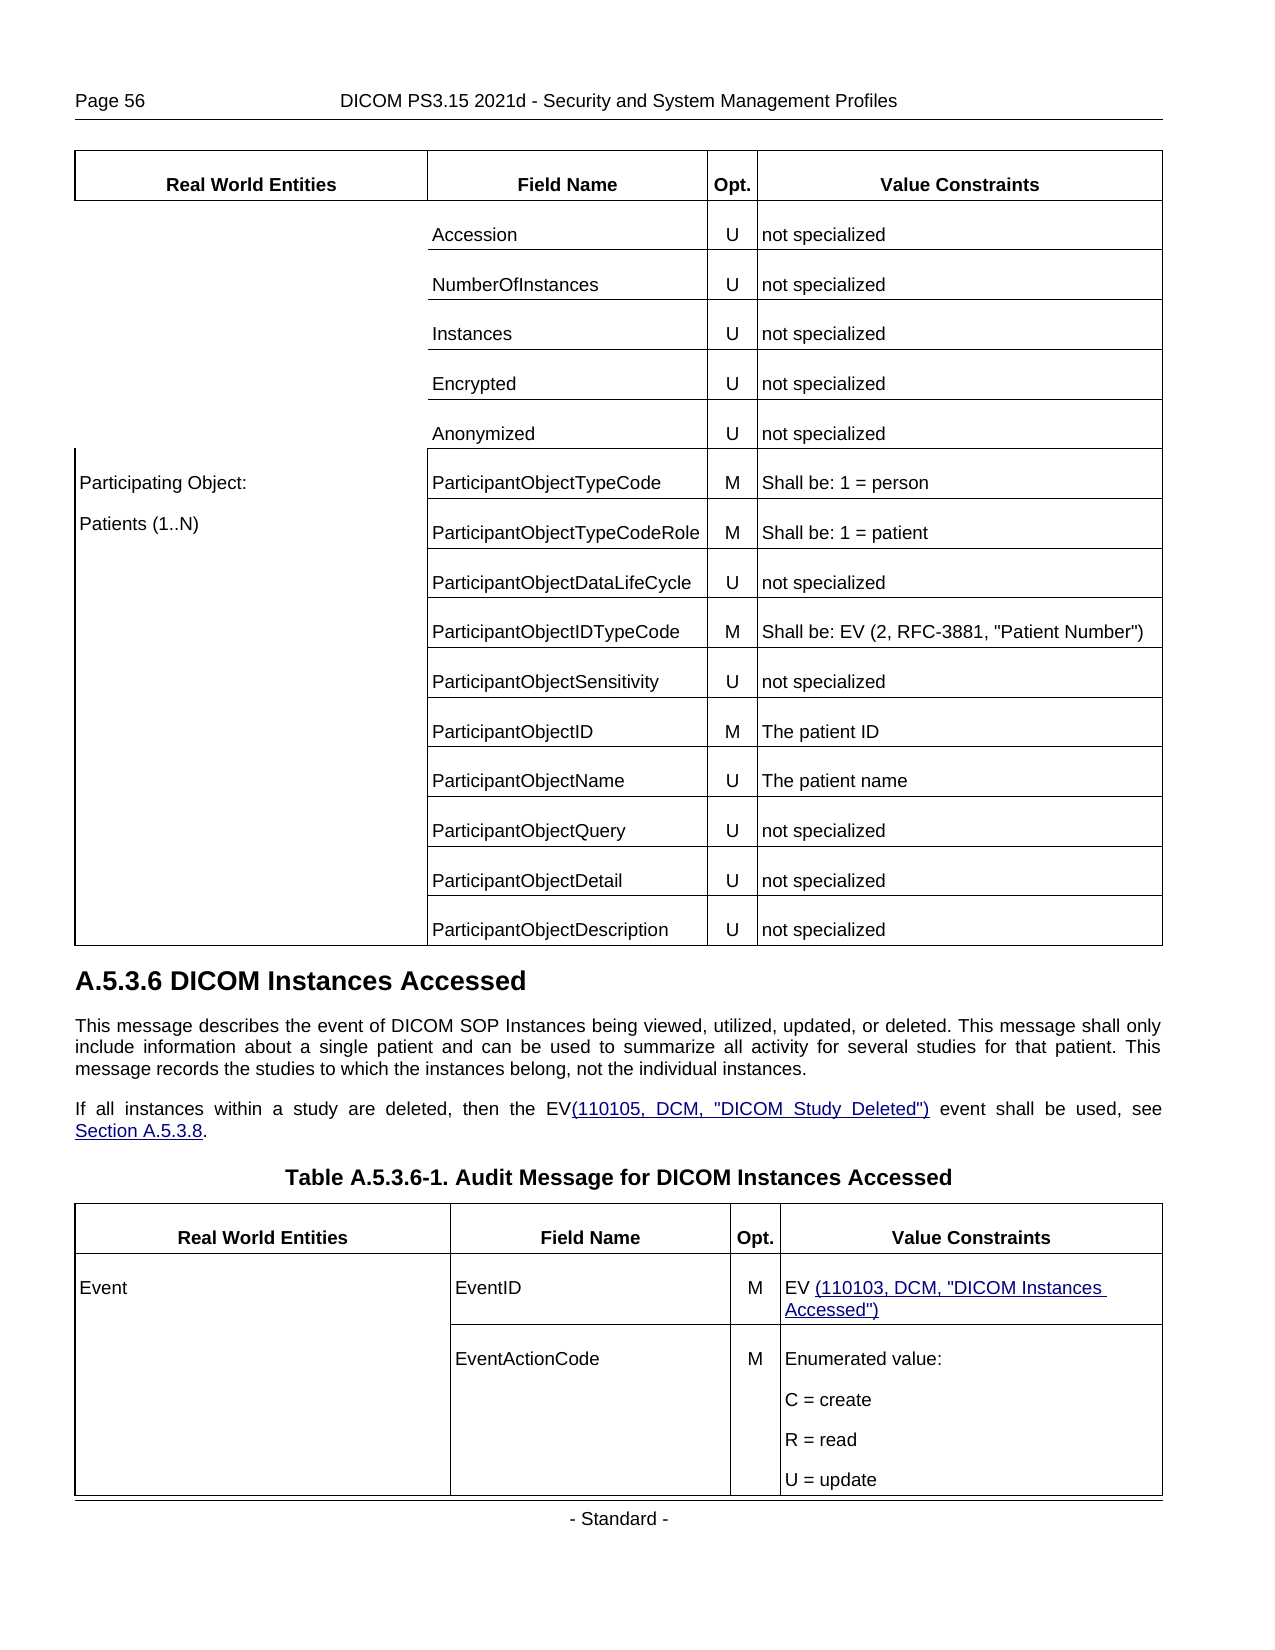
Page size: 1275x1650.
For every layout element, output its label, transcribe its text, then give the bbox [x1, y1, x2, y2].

table_cell not specialized [758, 797, 1162, 846]
text A.5.3.6 DICOM Instances Accessed [75, 965, 1162, 996]
table_header Real World Entities [76, 151, 427, 200]
table_cell Encrypted [428, 350, 707, 398]
table_cell M [731, 1254, 780, 1324]
table_cell not specialized [758, 300, 1162, 349]
table_cell U [708, 648, 757, 697]
table_cell Shall be: EV (2, RFC-3881, "Patient Number") [758, 598, 1162, 647]
table_header Opt. [708, 151, 757, 200]
table_cell U [708, 350, 757, 398]
table_cell not specialized [758, 201, 1162, 249]
table_header Field Name [451, 1204, 730, 1253]
table_cell Shall be: 1 = person [758, 449, 1162, 498]
table_cell U [708, 896, 757, 945]
table_cell Participating Object: Patients (1..N) [76, 448, 427, 945]
table_cell U [708, 250, 757, 299]
table_cell not specialized [758, 847, 1162, 895]
table_cell EventID [451, 1254, 730, 1324]
table_cell U [708, 847, 757, 895]
table_cell ParticipantObjectDescription [428, 896, 707, 945]
table_cell M [708, 598, 757, 647]
table_cell ParticipantObjectIDTypeCode [428, 598, 707, 647]
table_cell U [708, 400, 757, 448]
table_cell ParticipantObjectSensitivity [428, 648, 707, 697]
table_cell Enumerated value: C = create R = read U = update [781, 1325, 1162, 1495]
table_cell Instances [428, 300, 707, 349]
table_cell not specialized [758, 648, 1162, 697]
table_cell M [731, 1325, 780, 1495]
table_cell Shall be: 1 = patient [758, 499, 1162, 547]
table_cell U [708, 747, 757, 796]
table_cell NumberOfInstances [428, 250, 707, 299]
table_cell ParticipantObjectTypeCode [428, 449, 707, 498]
table_header Field Name [428, 151, 707, 200]
text If all instances within a study are deleted, then the EV(110105, DCM, "DICOM Study Deleted") event shall be used, see Section A.5.3.8. [75, 1098, 1162, 1141]
table_header Value Constraints [758, 151, 1162, 200]
table_cell U [708, 300, 757, 349]
table_cell ParticipantObjectID [428, 698, 707, 746]
table_cell U [708, 549, 757, 597]
text This message describes the event of DICOM SOP Instances being viewed, utilized, updated, or deleted. This message shall only include information about a single patient and can be used to summarize all activity for several studies for that patient. This message records the studies to which the instances belong, not the individual instances. [75, 1015, 1162, 1079]
table_cell not specialized [758, 250, 1162, 299]
table_cell not specialized [758, 549, 1162, 597]
table_cell ParticipantObjectDetail [428, 847, 707, 895]
table_cell ParticipantObjectQuery [428, 797, 707, 846]
table_header Opt. [731, 1204, 780, 1253]
table_cell ParticipantObjectDataLifeCycle [428, 549, 707, 597]
table_header Real World Entities [76, 1204, 450, 1253]
table_cell Anonymized [428, 400, 707, 448]
table_header Value Constraints [781, 1204, 1162, 1253]
text Table A.5.3.6-1. Audit Message for DICOM Instances Accessed [75, 1164, 1162, 1190]
table_cell EventActionCode [451, 1325, 730, 1495]
table_cell ParticipantObjectTypeCodeRole [428, 499, 707, 547]
table_cell Accession [428, 201, 707, 249]
table_cell The patient name [758, 747, 1162, 796]
table_cell M [708, 499, 757, 547]
table_cell not specialized [758, 400, 1162, 448]
table_cell The patient ID [758, 698, 1162, 746]
table_cell ParticipantObjectName [428, 747, 707, 796]
table_cell not specialized [758, 896, 1162, 945]
table_cell U [708, 797, 757, 846]
table_cell M [708, 449, 757, 498]
table_cell U [708, 201, 757, 249]
table_cell not specialized [758, 350, 1162, 398]
table_cell M [708, 698, 757, 746]
table_cell EV (110103, DCM, "DICOM Instances Accessed") [781, 1254, 1162, 1324]
table_cell Event [76, 1254, 450, 1495]
